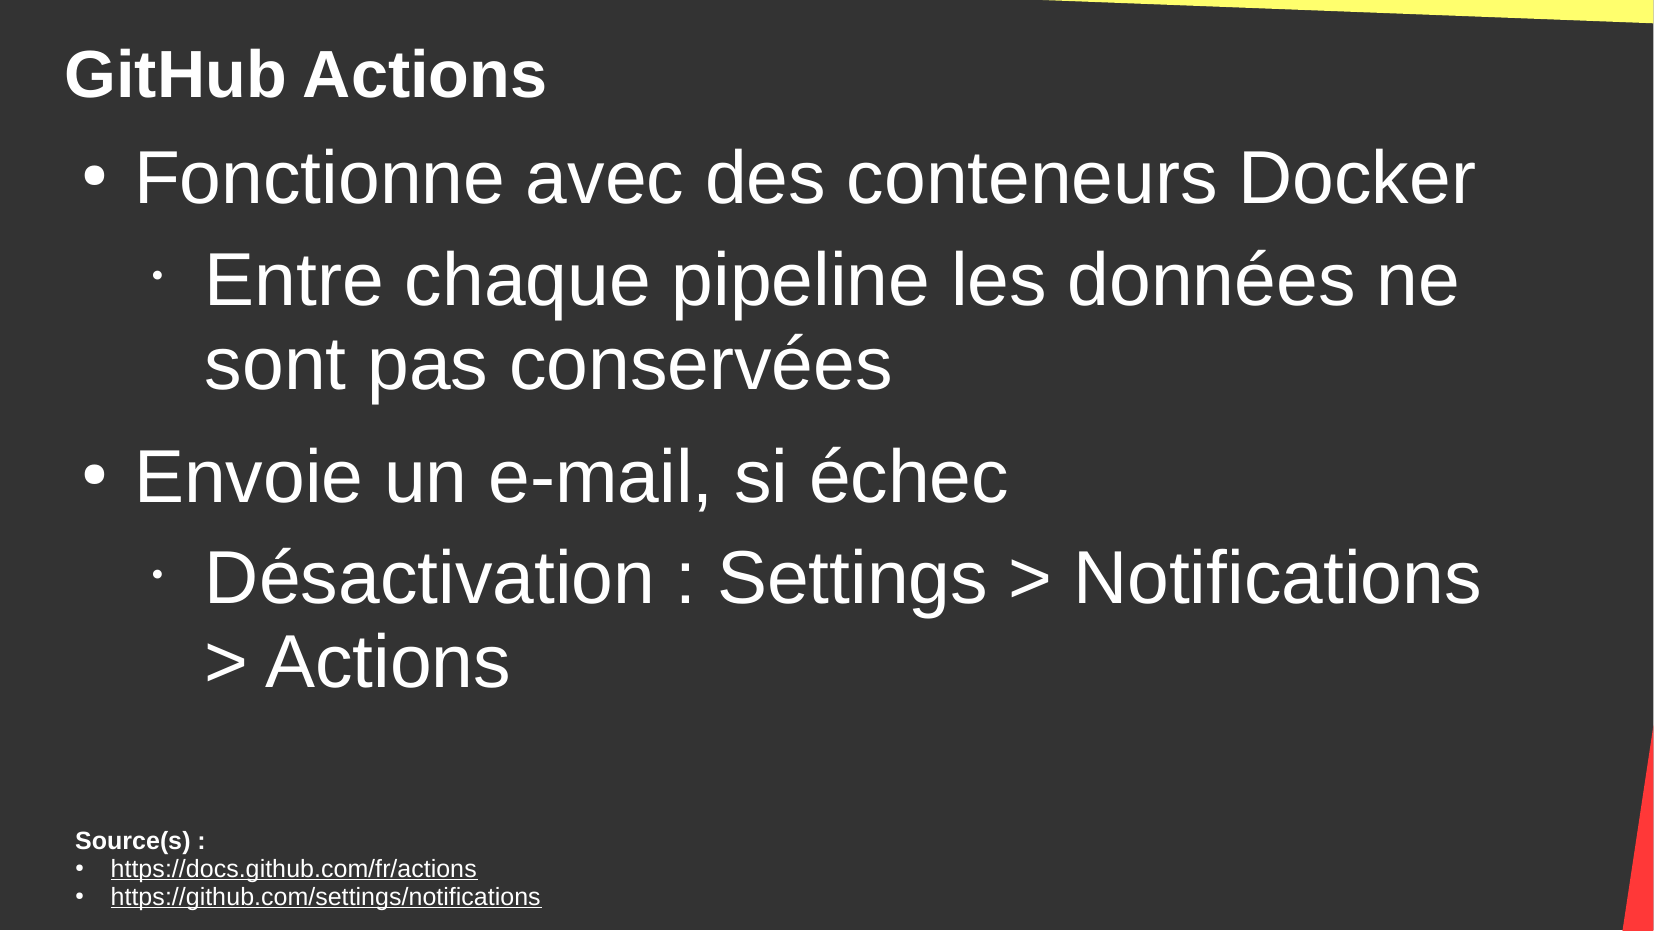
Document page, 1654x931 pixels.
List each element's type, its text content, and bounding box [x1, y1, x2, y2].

text_box [1622, 721, 1654, 931]
text_box Source(s) : https://docs.github.com/fr/actions https://github.com/settings/notifications [60, 809, 1546, 919]
text_box [1042, 0, 1654, 24]
list Fonctionne avec des conteneurs Docker Entre chaque pipeline les données ne sont pas conservées Envoie un e-mail, si échec Désactivation : Settings > Notifications > Actions [63, 135, 1542, 792]
title GitHub Actions [64, 37, 1105, 119]
